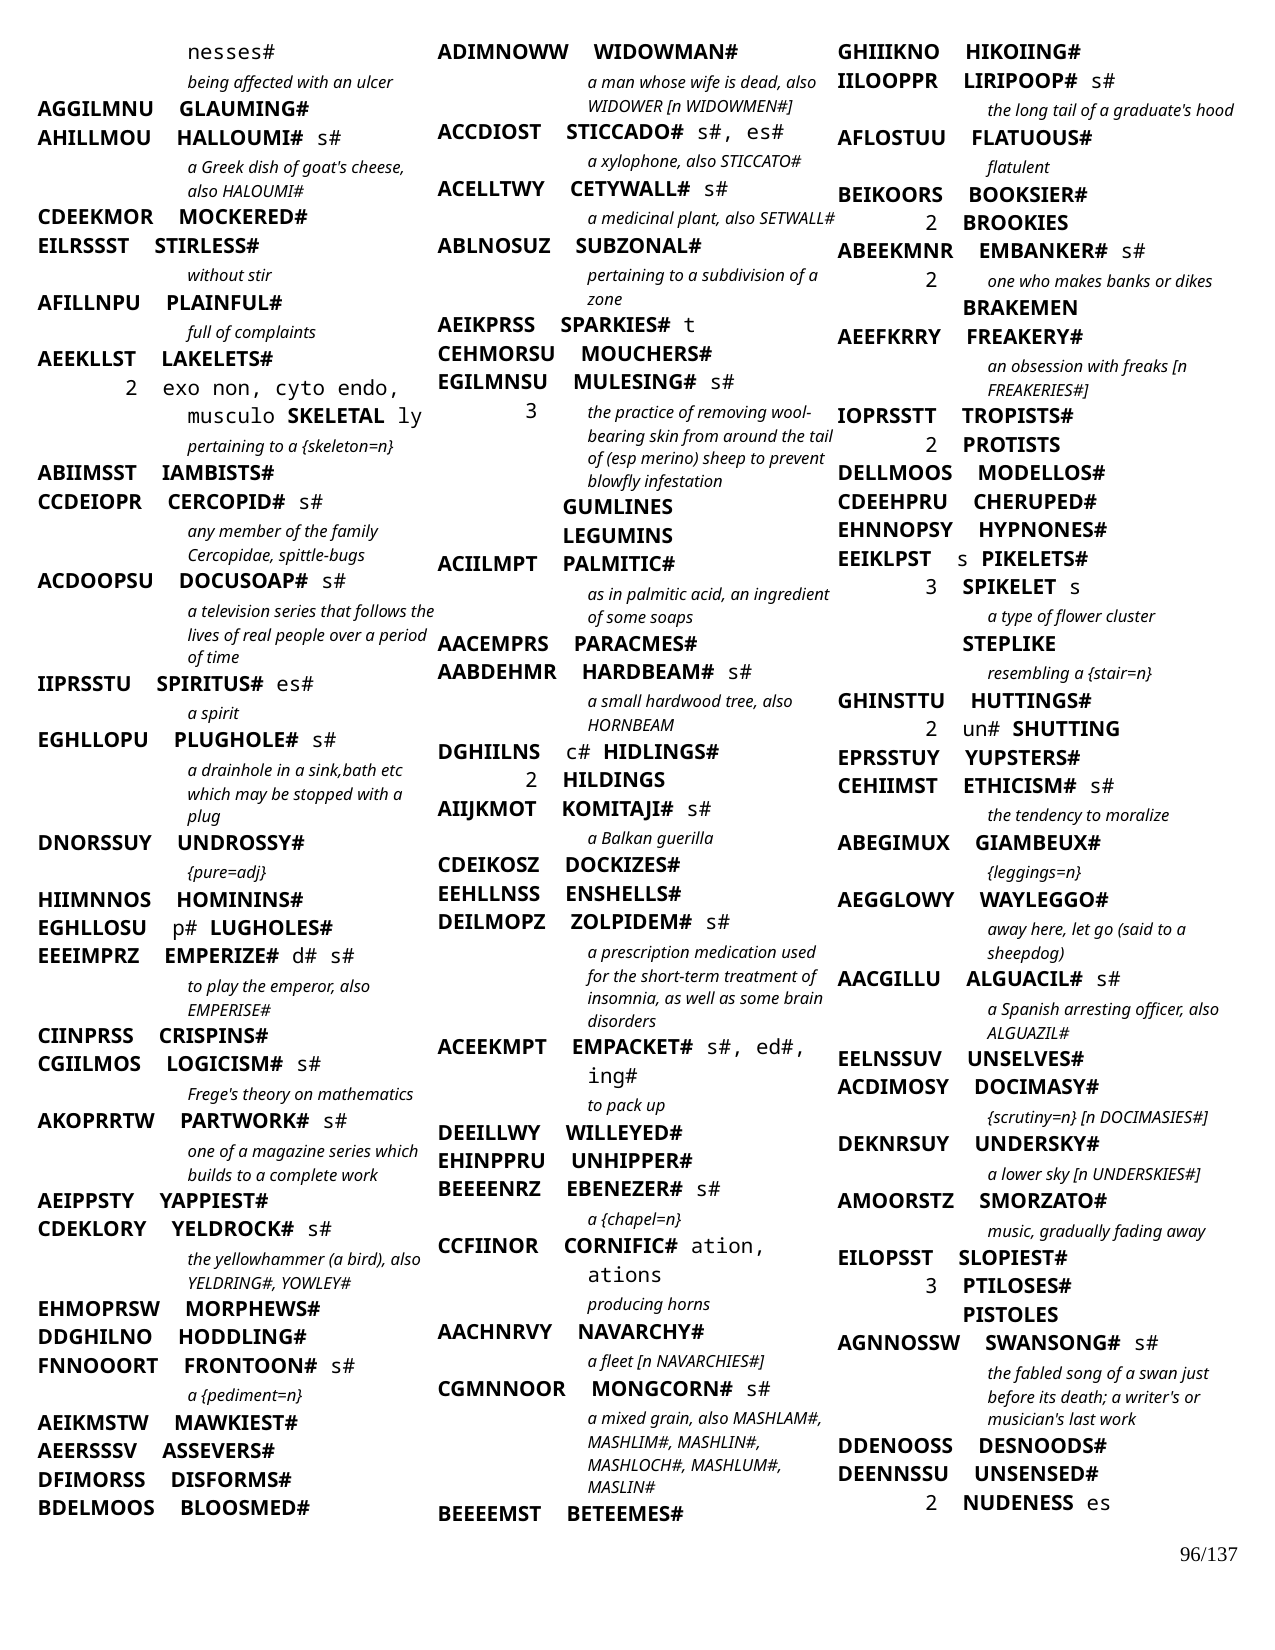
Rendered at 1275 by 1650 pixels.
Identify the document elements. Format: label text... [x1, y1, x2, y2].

text a type of flower cluster [837, 601, 1237, 629]
text 2 un# SHUTTING [837, 714, 1237, 743]
text full of complaints [37, 316, 437, 344]
text AEERSSSV ASSEVERS# [37, 1436, 437, 1465]
text {leggings=n} [837, 856, 1237, 885]
text DEEILLWY WILLEYED# [437, 1118, 837, 1146]
text DEENNSSU UNSENSED# [837, 1459, 1237, 1488]
text CDEIKOSZ DOCKIZES# [437, 851, 837, 879]
text ABEEKMNR EMBANKER# s# [837, 237, 1237, 265]
text GHIIIKNO HIKOIING# [837, 37, 1237, 66]
text a xylophone, also STICCATO# [437, 146, 837, 174]
text {pure=adj} [37, 856, 437, 885]
text ABIIMSST IAMBISTS# [37, 458, 437, 487]
text EPRSSTUY YUPSTERS# [837, 743, 1237, 771]
text EEIKLPST s PIKELETS# [837, 544, 1237, 572]
text EEHLLNSS ENSHELLS# [437, 879, 837, 907]
text IOPRSSTT TROPISTS# [837, 401, 1237, 430]
text ABEGIMUX GIAMBEUX# [837, 828, 1237, 856]
text as in palmitic acid, an ingredient of some soaps [437, 578, 837, 629]
text AACEMPRS PARACMES# [437, 629, 837, 657]
text DGHIILNS c# HIDLINGS# [437, 737, 837, 765]
text CDEEHPRU CHERUPED# [837, 487, 1237, 515]
text AFILLNPU PLAINFUL# [37, 288, 437, 316]
text 2 exo non, cyto endo, musculo SKELETAL ly [37, 373, 437, 430]
text 3 PTILOSES# [837, 1272, 1237, 1300]
text AACHNRVY NAVARCHY# [437, 1317, 837, 1345]
text a lower sky [n UNDERSKIES#] [837, 1158, 1237, 1186]
text away here, let go (said to a sheepdog) [837, 913, 1237, 964]
text 2 one who makes banks or dikes [837, 265, 1237, 293]
text AKOPRRTW PARTWORK# s# [37, 1106, 437, 1135]
text AFLOSTUU FLATUOUS# [837, 123, 1237, 151]
text to pack up [437, 1089, 837, 1118]
text without stir [37, 259, 437, 288]
text a television series that follows the lives of real people over a period of time [37, 595, 437, 669]
text the tendency to moralize [837, 799, 1237, 828]
text AEIKPRSS SPARKIES# t [437, 310, 837, 339]
text AGNNOSSW SWANSONG# s# [837, 1328, 1237, 1357]
text a spirit [37, 697, 437, 726]
text a {pediment=n} [37, 1379, 437, 1408]
text CGIILMOS LOGICISM# s# [37, 1049, 437, 1078]
text AABDEHMR HARDBEAM# s# [437, 657, 837, 686]
text one of a magazine series which builds to a complete work [37, 1135, 437, 1186]
text a prescription medication used for the short-term treatment of insomnia, as well as some brain disorders [437, 936, 837, 1032]
text producing horns [437, 1288, 837, 1317]
text 2 HILDINGS [437, 765, 837, 794]
text CDEEKMOR MOCKERED# [37, 202, 437, 231]
text EGILMNSU MULESING# s# [437, 367, 837, 396]
text a mixed grain, also MASHLAM#, MASHLIM#, MASHLIN#, MASHLOCH#, MASHLUM#, MASLIN# [437, 1402, 837, 1499]
text BRAKEMEN [837, 293, 1237, 322]
text 3 the practice of removing wool-bearing skin from around the tail of (esp merino) sheep to prevent blowfly infestation [437, 396, 837, 492]
text the fabled song of a swan just before its death; a writer's or musician's last work [837, 1357, 1237, 1431]
text DEILMOPZ ZOLPIDEM# s# [437, 907, 837, 936]
text AACGILLU ALGUACIL# s# [837, 964, 1237, 993]
text a drainhole in a sink,bath etc which may be stopped with a plug [37, 754, 437, 828]
text Frege's theory on mathematics [37, 1078, 437, 1106]
text pertaining to a subdivision of a zone [437, 259, 837, 310]
text EGHLLOSU p# LUGHOLES# [37, 913, 437, 942]
text DDGHILNO HODDLING# [37, 1322, 437, 1351]
text a Balkan guerilla [437, 822, 837, 851]
text the yellowhammer (a bird), also YELDRING#, YOWLEY# [37, 1243, 437, 1294]
text AEIKMSTW MAWKIEST# [37, 1408, 437, 1436]
text a Greek dish of goat's cheese, also HALOUMI# [37, 151, 437, 202]
text EHMOPRSW MORPHEWS# [37, 1294, 437, 1322]
text DELLMOOS MODELLOS# [837, 458, 1237, 487]
text nesses# [37, 37, 437, 66]
text ACIILMPT PALMITIC# [437, 549, 837, 578]
text EILOPSST SLOPIEST# [837, 1243, 1237, 1272]
text a {chapel=n} [437, 1203, 837, 1231]
text any member of the family Cercopidae, spittle-bugs [37, 515, 437, 566]
text DDENOOSS DESNOODS# [837, 1431, 1237, 1459]
text CEHIIMST ETHICISM# s# [837, 771, 1237, 799]
text CDEKLORY YELDROCK# s# [37, 1214, 437, 1243]
text 2 NUDENESS es [837, 1488, 1237, 1516]
text resembling a {stair=n} [837, 657, 1237, 686]
text AMOORSTZ SMORZATO# [837, 1186, 1237, 1215]
text AIIJKMOT KOMITAJI# s# [437, 794, 837, 822]
text EILRSSST STIRLESS# [37, 231, 437, 259]
text EHINPPRU UNHIPPER# [437, 1146, 837, 1174]
text to play the emperor, also EMPERISE# [37, 970, 437, 1021]
text GUMLINES [437, 492, 837, 521]
text ACELLTWY CETYWALL# s# [437, 174, 837, 202]
text DFIMORSS DISFORMS# [37, 1465, 437, 1493]
text the long tail of a graduate's hood [837, 94, 1237, 123]
text AHILLMOU HALLOUMI# s# [37, 123, 437, 151]
text CIINPRSS CRISPINS# [37, 1021, 437, 1049]
text ACCDIOST STICCADO# s#, es# [437, 117, 837, 146]
text a small hardwood tree, also HORNBEAM [437, 686, 837, 737]
text EGHLLOPU PLUGHOLE# s# [37, 726, 437, 754]
text FNNOOORT FRONTOON# s# [37, 1351, 437, 1379]
text flatulent [837, 151, 1237, 180]
text GHINSTTU HUTTINGS# [837, 686, 1237, 714]
text ADIMNOWW WIDOWMAN# [437, 37, 837, 66]
text HIIMNNOS HOMININS# [37, 885, 437, 913]
text being affected with an ulcer [37, 66, 437, 94]
text AEIPPSTY YAPPIEST# [37, 1186, 437, 1214]
text pertaining to a {skeleton=n} [37, 430, 437, 458]
text 2 PROTISTS [837, 430, 1237, 458]
text {scrutiny=n} [n DOCIMASIES#] [837, 1101, 1237, 1129]
text CCDEIOPR CERCOPID# s# [37, 487, 437, 515]
text AEGGLOWY WAYLEGGO# [837, 885, 1237, 913]
text AEEKLLST LAKELETS# [37, 344, 437, 373]
text CGMNNOOR MONGCORN# s# [437, 1374, 837, 1402]
text BEEEEMST BETEEMES# [437, 1499, 837, 1527]
text EELNSSUV UNSELVES# [837, 1044, 1237, 1072]
text IIPRSSTU SPIRITUS# es# [37, 669, 437, 697]
text 2 BROOKIES [837, 208, 1237, 237]
text CCFIINOR CORNIFIC# ation, ations [437, 1231, 837, 1288]
text BEEEENRZ EBENEZER# s# [437, 1174, 837, 1203]
text DEKNRSUY UNDERSKY# [837, 1129, 1237, 1158]
text LEGUMINS [437, 521, 837, 549]
text IILOOPPR LIRIPOOP# s# [837, 66, 1237, 94]
text AGGILMNU GLAUMING# [37, 94, 437, 123]
text music, gradually fading away [837, 1215, 1237, 1243]
text CEHMORSU MOUCHERS# [437, 339, 837, 367]
text ACDIMOSY DOCIMASY# [837, 1072, 1237, 1101]
text DNORSSUY UNDROSSY# [37, 828, 437, 856]
text ABLNOSUZ SUBZONAL# [437, 231, 837, 259]
text PISTOLES [837, 1300, 1237, 1328]
text a man whose wife is dead, also WIDOWER [n WIDOWMEN#] [437, 66, 837, 117]
text a fleet [n NAVARCHIES#] [437, 1345, 837, 1374]
text a Spanish arresting officer, also ALGUAZIL# [837, 993, 1237, 1044]
text a medicinal plant, also SETWALL# [437, 202, 837, 231]
text ACEEKMPT EMPACKET# s#, ed#, ing# [437, 1032, 837, 1089]
text 3 SPIKELET s [837, 572, 1237, 601]
text EHNNOPSY HYPNONES# [837, 515, 1237, 544]
text AEEFKRRY FREAKERY# [837, 322, 1237, 350]
text STEPLIKE [837, 629, 1237, 657]
text an obsession with freaks [n FREAKERIES#] [837, 350, 1237, 401]
text EEEIMPRZ EMPERIZE# d# s# [37, 942, 437, 970]
text BEIKOORS BOOKSIER# [837, 180, 1237, 208]
text ACDOOPSU DOCUSOAP# s# [37, 566, 437, 595]
text BDELMOOS BLOOSMED# [37, 1493, 437, 1522]
